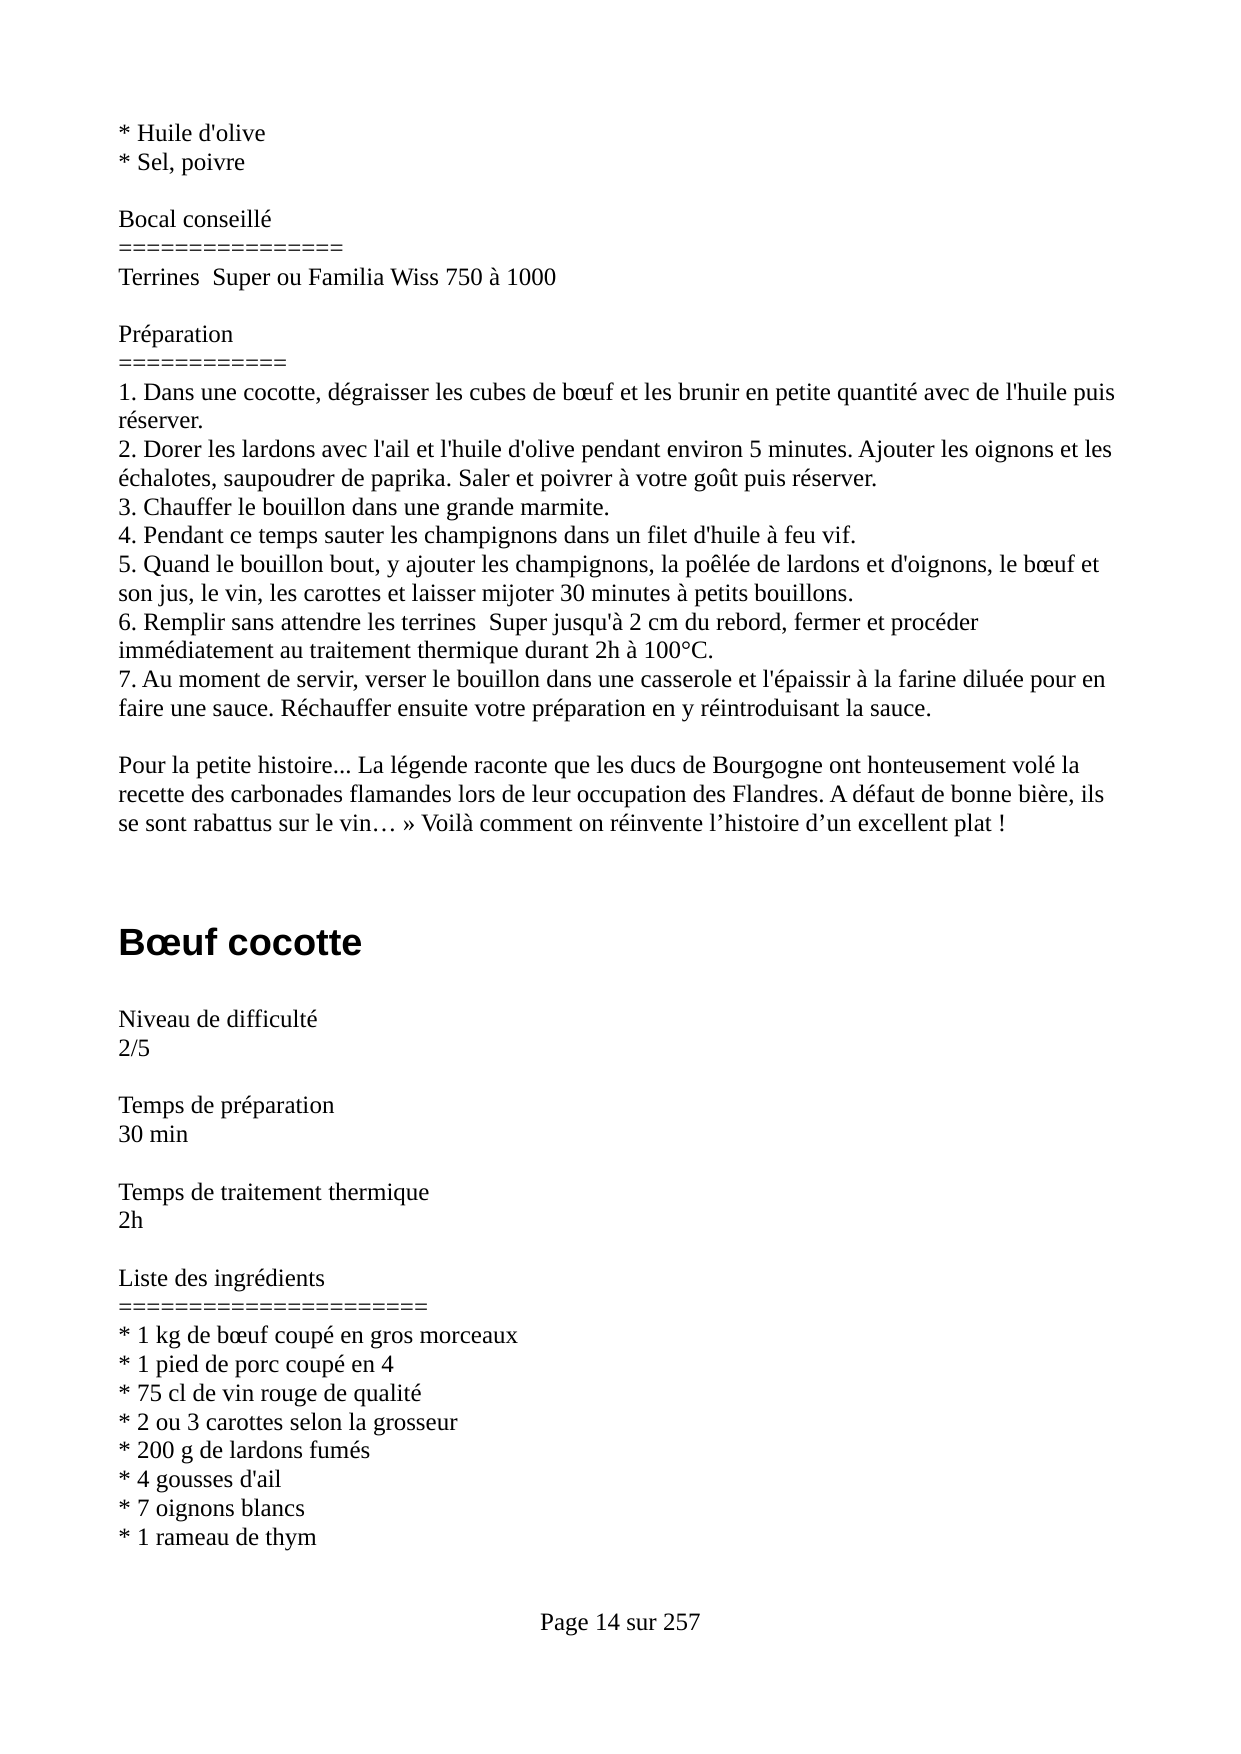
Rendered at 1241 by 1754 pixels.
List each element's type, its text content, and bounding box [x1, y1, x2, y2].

text Liste des ingrédients [118, 1263, 1122, 1292]
text ================ [118, 233, 1122, 262]
text * 4 gousses d'ail [118, 1464, 1122, 1493]
text 2h [118, 1206, 1122, 1234]
text 1. Dans une cocotte, dégraisser les cubes de bœuf et les brunir en petite quantité avec de l'huile puis réserver. [118, 377, 1122, 434]
text Pour la petite histoire... La légende raconte que les ducs de Bourgogne ont honteusement volé la recette des carbonades flamandes lors de leur occupation des Flandres. A défaut de bonne bière, ils se sont rabattus sur le vin… » Voilà comment on réinvente l’histoire d’un excellent plat ! [118, 751, 1122, 837]
text 7. Au moment de servir, verser le bouillon dans une casserole et l'épaissir à la farine diluée pour en faire une sauce. Réchauffer ensuite votre préparation en y réintroduisant la sauce. [118, 664, 1122, 722]
text 6. Remplir sans attendre les terrines Super jusqu'à 2 cm du rebord, fermer et procéder immédiatement au traitement thermique durant 2h à 100°C. [118, 607, 1122, 664]
text ====================== [118, 1292, 1122, 1321]
text * 1 pied de porc coupé en 4 [118, 1349, 1122, 1378]
text Temps de traitement thermique [118, 1177, 1122, 1206]
text 30 min [118, 1119, 1122, 1148]
text 3. Chauffer le bouillon dans une grande marmite. [118, 492, 1122, 521]
text 2/5 [118, 1033, 1122, 1062]
text 2. Dorer les lardons avec l'ail et l'huile d'olive pendant environ 5 minutes. Ajouter les oignons et les échalotes, saupoudrer de paprika. Saler et poivrer à votre goût puis réserver. [118, 434, 1122, 492]
text Bocal conseillé [118, 204, 1122, 233]
text 4. Pendant ce temps sauter les champignons dans un filet d'huile à feu vif. [118, 521, 1122, 549]
text * 1 rameau de thym [118, 1522, 1122, 1551]
text Préparation [118, 319, 1122, 348]
text Terrines Super ou Familia Wiss 750 à 1000 [118, 262, 1122, 291]
text * 75 cl de vin rouge de qualité [118, 1378, 1122, 1407]
text ============ [118, 348, 1122, 377]
text * Huile d'olive [118, 118, 1122, 147]
text * 7 oignons blancs [118, 1493, 1122, 1522]
text Temps de préparation [118, 1091, 1122, 1119]
text Niveau de difficulté [118, 1004, 1122, 1033]
text * 200 g de lardons fumés [118, 1436, 1122, 1464]
text * Sel, poivre [118, 147, 1122, 176]
text * 2 ou 3 carottes selon la grosseur [118, 1407, 1122, 1436]
text 5. Quand le bouillon bout, y ajouter les champignons, la poêlée de lardons et d'oignons, le bœuf et son jus, le vin, les carottes et laisser mijoter 30 minutes à petits bouillons. [118, 549, 1122, 607]
subtitle Bœuf cocotte [118, 919, 1122, 963]
text * 1 kg de bœuf coupé en gros morceaux [118, 1321, 1122, 1349]
